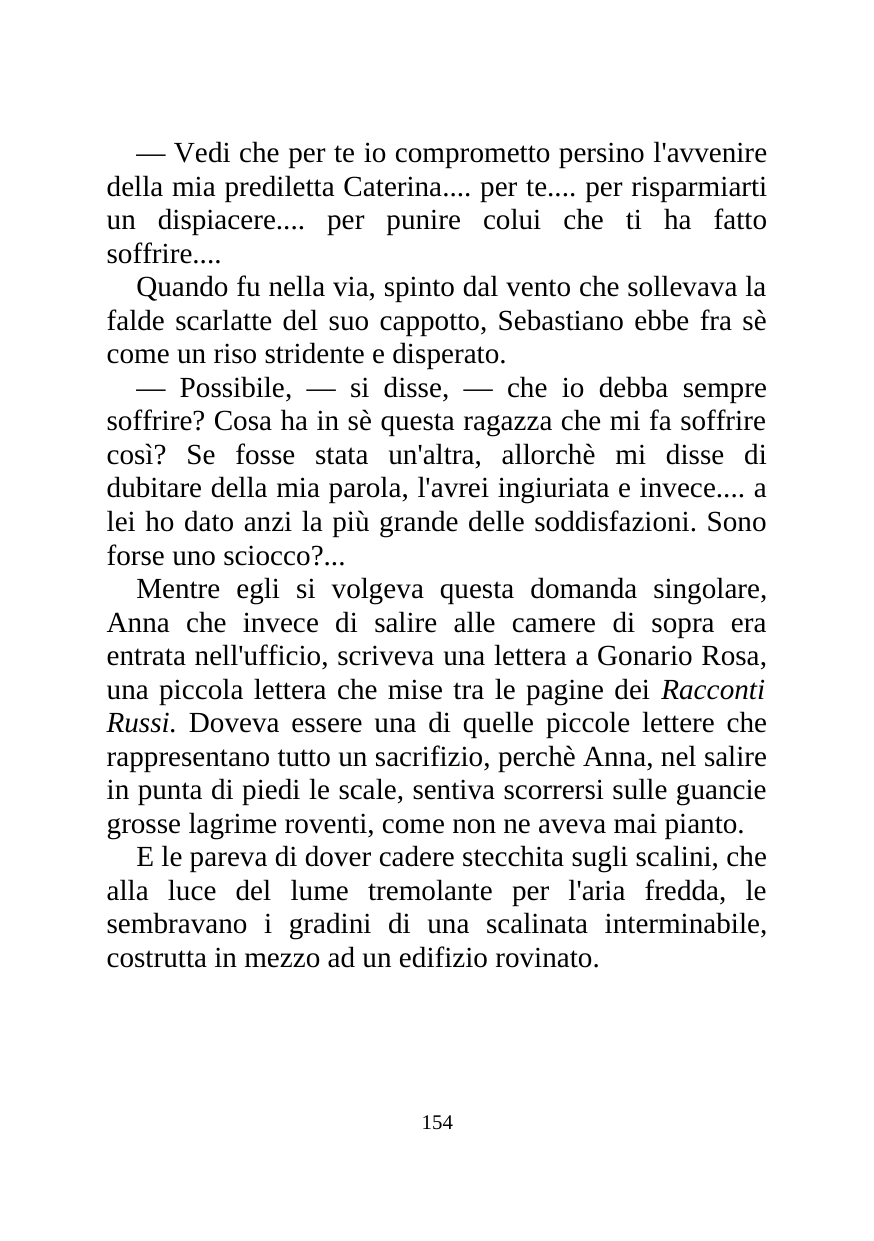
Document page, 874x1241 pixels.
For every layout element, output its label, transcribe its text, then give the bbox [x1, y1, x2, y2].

text Mentre egli si volgeva questa domanda singolare, Anna che invece di salire alle camere di sopra era entrata nell'ufficio, scriveva una lettera a Gonario Rosa, una piccola lettera che mise tra le pagine dei Racconti Russi. Doveva essere una di quelle piccole lettere che rappresentano tutto un sacrifizio, perchè Anna, nel salire in punta di piedi le scale, sentiva scorrersi sulle guancie grosse lagrime roventi, come non ne aveva mai pianto. [106, 571, 768, 839]
text Quando fu nella via, spinto dal vento che sollevava la falde scarlatte del suo cappotto, Sebastiano ebbe fra sè come un riso stridente e disperato. [106, 269, 768, 370]
text E le pareva di dover cadere stecchita sugli scalini, che alla luce del lume tremolante per l'aria fredda, le sembravano i gradini di una scalinata interminabile, costrutta in mezzo ad un edifizio rovinato. [106, 839, 768, 974]
text — Possibile, — si disse, — che io debba sempre soffrire? Cosa ha in sè questa ragazza che mi fa soffrire così? Se fosse stata un'altra, allorchè mi disse di dubitare della mia parola, l'avrei ingiuriata e invece.... a lei ho dato anzi la più grande delle soddisfazioni. Sono forse uno sciocco?... [106, 370, 768, 571]
text — Vedi che per te io comprometto persino l'avvenire della mia prediletta Caterina.... per te.... per risparmiarti un dispiacere.... per punire colui che ti ha fatto soffrire.... [106, 135, 768, 269]
